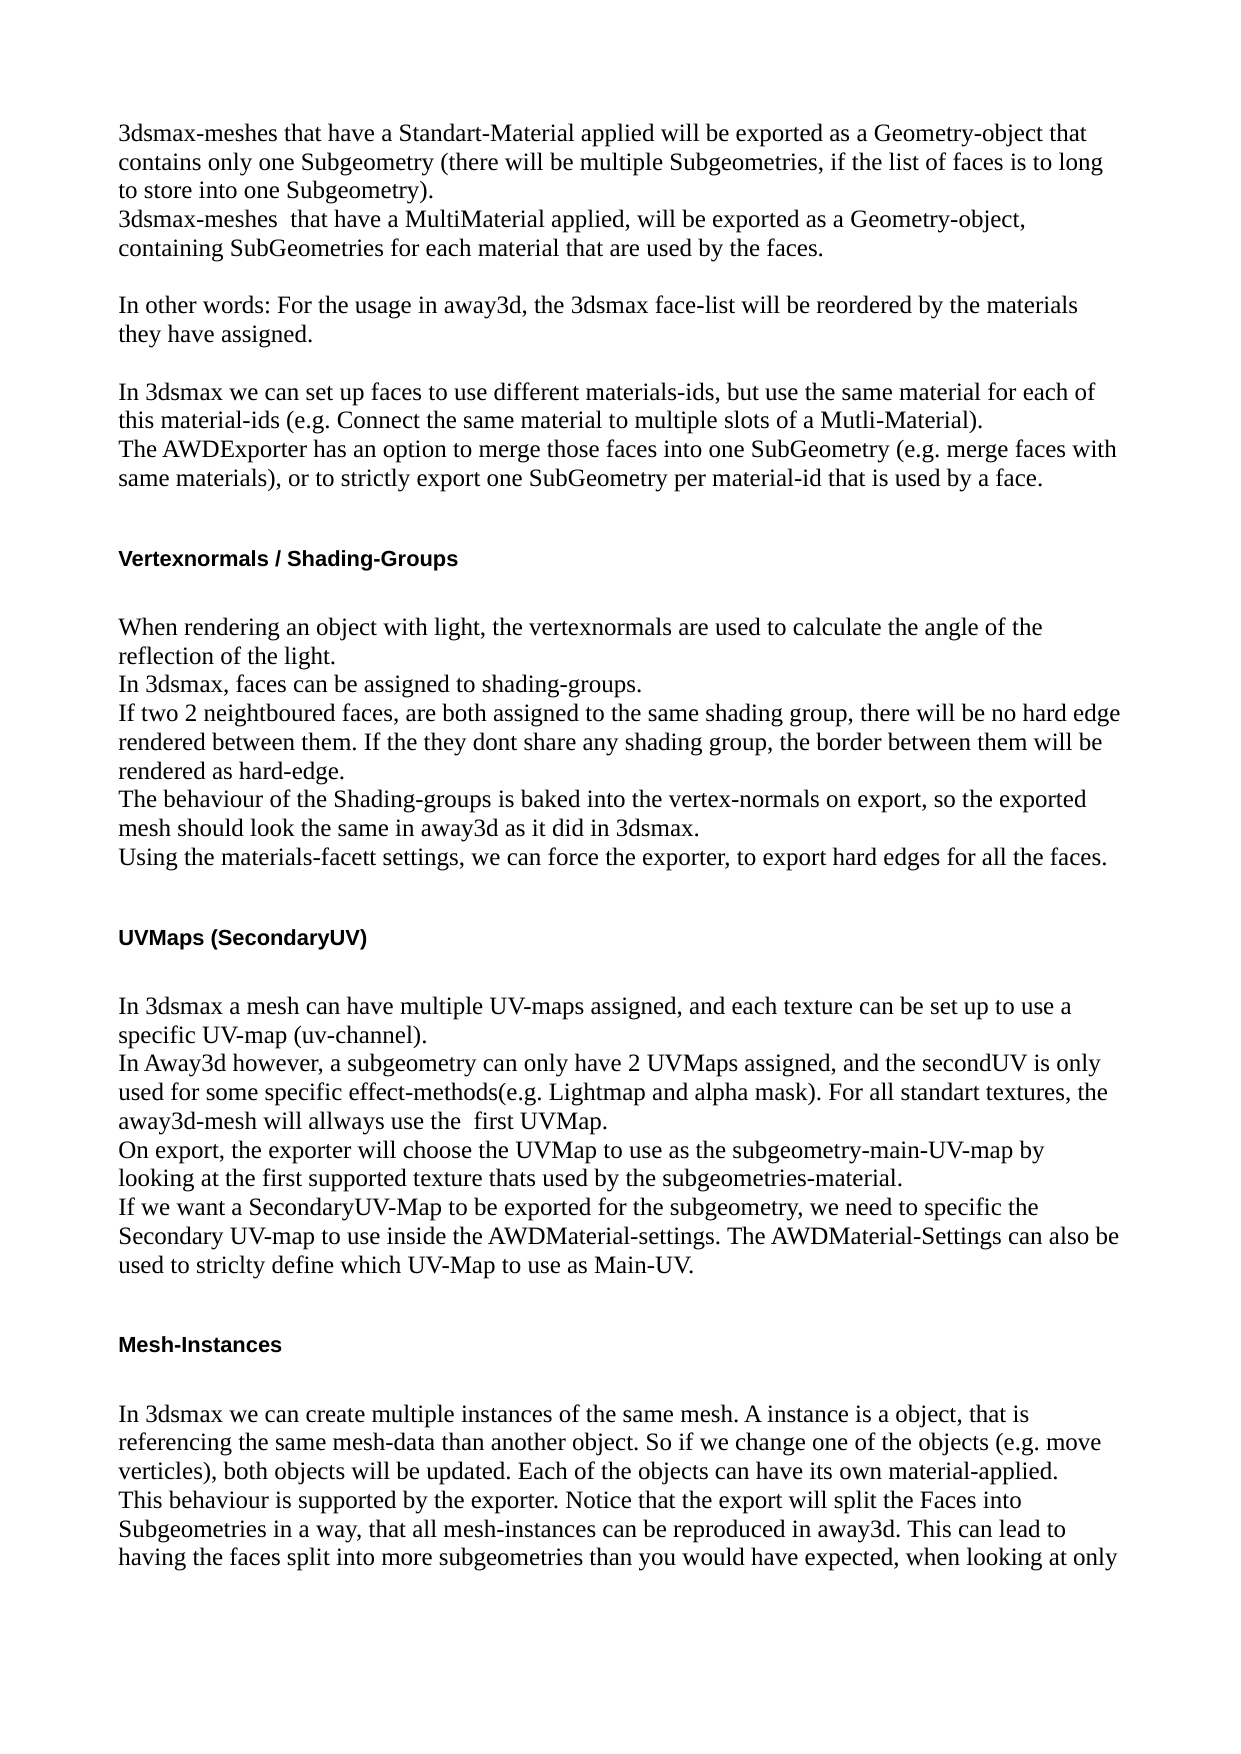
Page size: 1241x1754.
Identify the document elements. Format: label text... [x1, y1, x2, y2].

text If two 2 neightboured faces, are both assigned to the same shading group, there will be no hard edge rendered between them. If the they dont share any shading group, the border between them will be rendered as hard-edge. [118, 698, 1122, 784]
text On export, the exporter will choose the UVMap to use as the subgeometry-main-UV-map by looking at the first supported texture thats used by the subgeometries-material. [118, 1135, 1122, 1192]
text In other words: For the usage in away3d, the 3dsmax face-list will be reordered by the materials they have assigned. [118, 291, 1122, 348]
subtitle Vertexnormals / Shading-Groups [118, 546, 1122, 571]
text Using the materials-facett settings, we can force the exporter, to export hard edges for all the faces. [118, 842, 1122, 871]
text When rendering an object with light, the vertexnormals are used to calculate the angle of the reflection of the light. [118, 612, 1122, 669]
text 3dsmax-meshes that have a Standart-Material applied will be exported as a Geometry-object that contains only one Subgeometry (there will be multiple Subgeometries, if the list of faces is to long to store into one Subgeometry). [118, 118, 1122, 204]
subtitle UVMaps (SecondaryUV) [118, 924, 1122, 950]
text In Away3d however, a subgeometry can only have 2 UVMaps assigned, and the secondUV is only used for some specific effect-methods(e.g. Lightmap and alpha mask). For all standart textures, the away3d-mesh will allways use the first UVMap. [118, 1048, 1122, 1135]
text The behaviour of the Shading-groups is baked into the vertex-normals on export, so the exported mesh should look the same in away3d as it did in 3dsmax. [118, 784, 1122, 842]
text In 3dsmax a mesh can have multiple UV-maps assigned, and each texture can be set up to use a specific UV-map (uv-channel). [118, 991, 1122, 1048]
text In 3dsmax we can create multiple instances of the same mesh. A instance is a object, that is referencing the same mesh-data than another object. So if we change one of the objects (e.g. move verticles), both objects will be updated. Each of the objects can have its own material-applied. [118, 1399, 1122, 1485]
text In 3dsmax we can set up faces to use different materials-ids, but use the same material for each of this material-ids (e.g. Connect the same material to multiple slots of a Mutli-Material). [118, 377, 1122, 434]
text If we want a SecondaryUV-Map to be exported for the subgeometry, we need to specific the Secondary UV-map to use inside the AWDMaterial-settings. The AWDMaterial-Settings can also be used to striclty define which UV-Map to use as Main-UV. [118, 1192, 1122, 1278]
subtitle Mesh-Instances [118, 1332, 1122, 1357]
text The AWDExporter has an option to merge those faces into one SubGeometry (e.g. merge faces with same materials), or to strictly export one SubGeometry per material-id that is used by a face. [118, 434, 1122, 492]
text In 3dsmax, faces can be assigned to shading-groups. [118, 669, 1122, 698]
text This behaviour is supported by the exporter. Notice that the export will split the Faces into Subgeometries in a way, that all mesh-instances can be reproduced in away3d. This can lead to having the faces split into more subgeometries than you would have expected, when looking at only [118, 1485, 1122, 1571]
text 3dsmax-meshes that have a MultiMaterial applied, will be exported as a Geometry-object, containing SubGeometries for each material that are used by the faces. [118, 204, 1122, 262]
